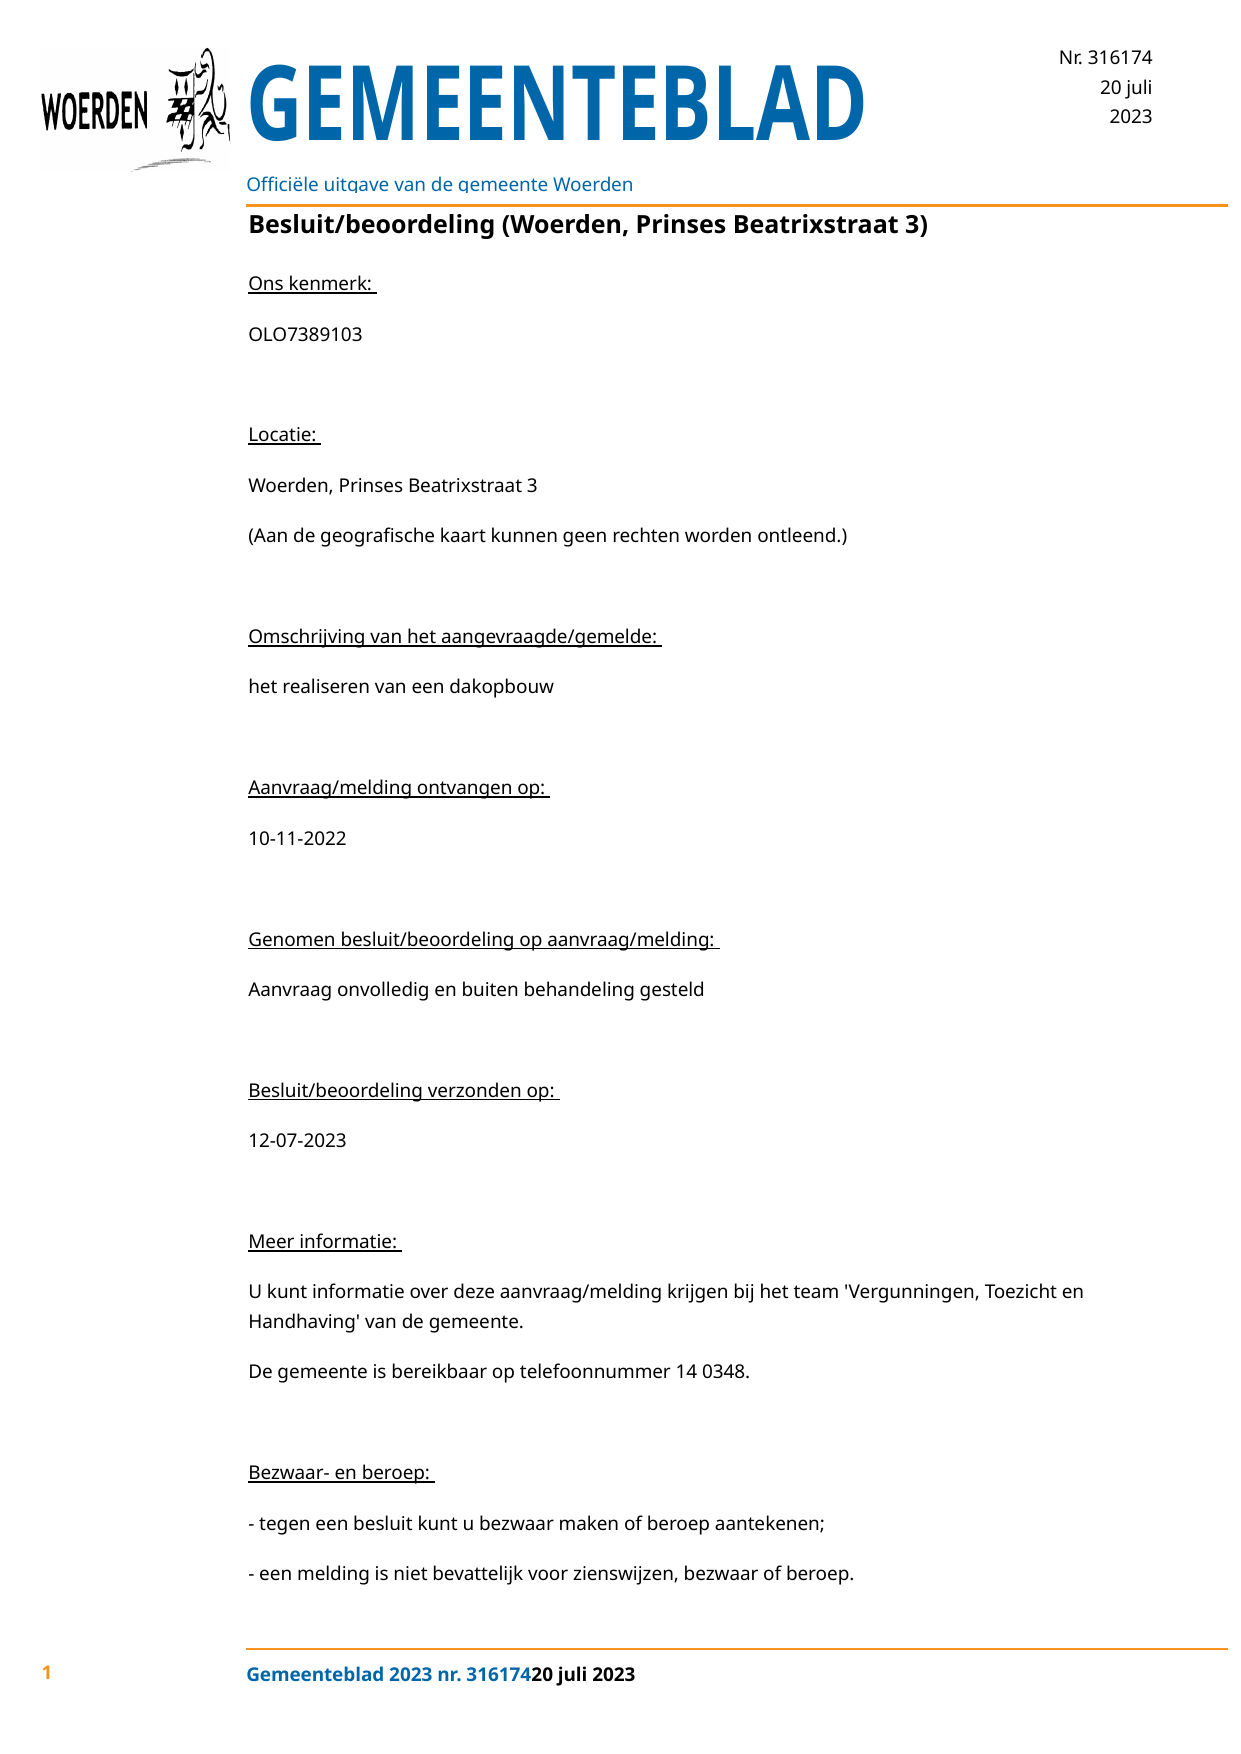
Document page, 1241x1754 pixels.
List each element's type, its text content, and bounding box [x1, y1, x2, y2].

text Besluit/beoordeling verzonden op: [248, 1077, 1152, 1103]
text - tegen een besluit kunt u bezwaar maken of beroep aantekenen; [248, 1510, 1152, 1536]
text 10-11-2022 [248, 825, 1152, 851]
text U kunt informatie over deze aanvraag/melding krijgen bij het team 'Vergunningen, Toezicht en Handhaving' van de gemeente. [248, 1279, 1152, 1334]
text Ons kenmerk: [248, 270, 1152, 296]
text Besluit/beoordeling (Woerden, Prinses Beatrixstraat 3) [248, 207, 1152, 241]
text Aanvraag onvolledig en buiten behandeling gesteld [248, 976, 1152, 1002]
text (Aan de geografische kaart kunnen geen rechten worden ontleend.) [248, 522, 1152, 548]
text Genomen besluit/beoordeling op aanvraag/melding: [248, 926, 1152, 951]
text Locatie: [248, 422, 1152, 447]
text - een melding is niet bevattelijk voor zienswijzen, bezwaar of beroep. [248, 1560, 1152, 1586]
text 12-07-2023 [248, 1127, 1152, 1153]
text het realiseren van een dakopbouw [248, 674, 1152, 699]
text Omschrijving van het aangevraagde/gemelde: [248, 623, 1152, 649]
text Bezwaar- en beroep: [248, 1459, 1152, 1485]
text OLO7389103 [248, 321, 1152, 346]
text Woerden, Prinses Beatrixstraat 3 [248, 472, 1152, 498]
text Aanvraag/melding ontvangen op: [248, 774, 1152, 800]
text De gemeente is bereikbaar op telefoonnummer 14 0348. [248, 1359, 1152, 1384]
text Meer informatie: [248, 1228, 1152, 1254]
picture [41, 47, 231, 172]
